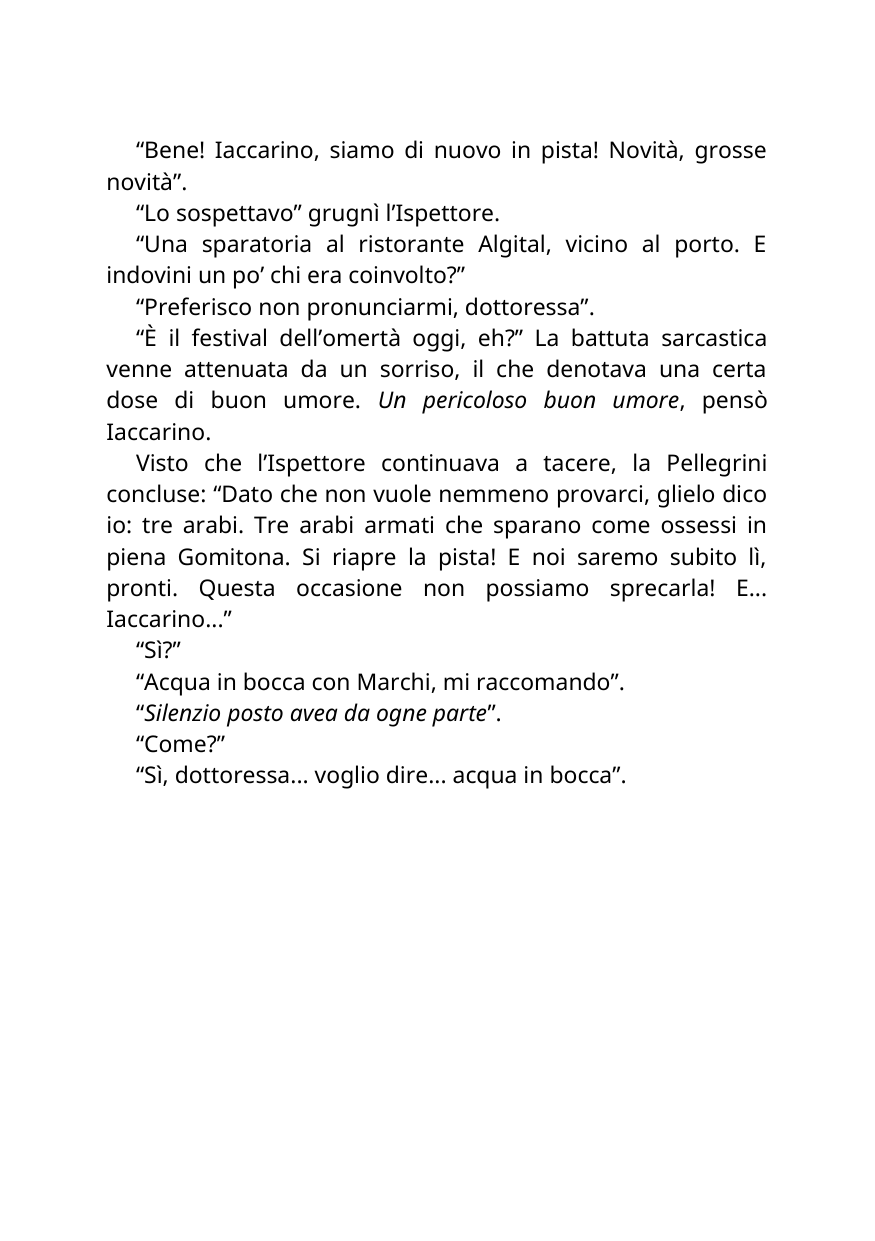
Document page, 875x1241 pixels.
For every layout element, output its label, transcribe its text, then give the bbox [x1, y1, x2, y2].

text “È il festival dell’omertà oggi, eh?” La battuta sarcastica venne attenuata da un sorriso, il che denotava una certa dose di buon umore. Un pericoloso buon umore, pensò Iaccarino. [106, 322, 768, 447]
text “Lo sospettavo” grugnì l’Ispettore. [106, 197, 768, 228]
text Visto che l’Ispettore continuava a tacere, la Pellegrini concluse: “Dato che non vuole nemmeno provarci, glielo dico io: tre arabi. Tre arabi armati che sparano come ossessi in piena Gomitona. Si riapre la pista! E noi saremo subito lì, pronti. Questa occasione non possiamo sprecarla! E... Iaccarino...” [106, 447, 768, 634]
text “Sì?” [106, 634, 768, 666]
text “Sì, dottoressa... voglio dire... acqua in bocca”. [106, 759, 768, 791]
text “Bene! Iaccarino, siamo di nuovo in pista! Novità, grosse novità”. [106, 134, 768, 197]
text “Acqua in bocca con Marchi, mi raccomando”. [106, 666, 768, 697]
text “Silenzio posto avea da ogne parte”. [106, 697, 768, 728]
text “Come?” [106, 728, 768, 759]
text “Una sparatoria al ristorante Algital, vicino al porto. E indovini un po’ chi era coinvolto?” [106, 228, 768, 291]
text “Preferisco non pronunciarmi, dottoressa”. [106, 291, 768, 322]
